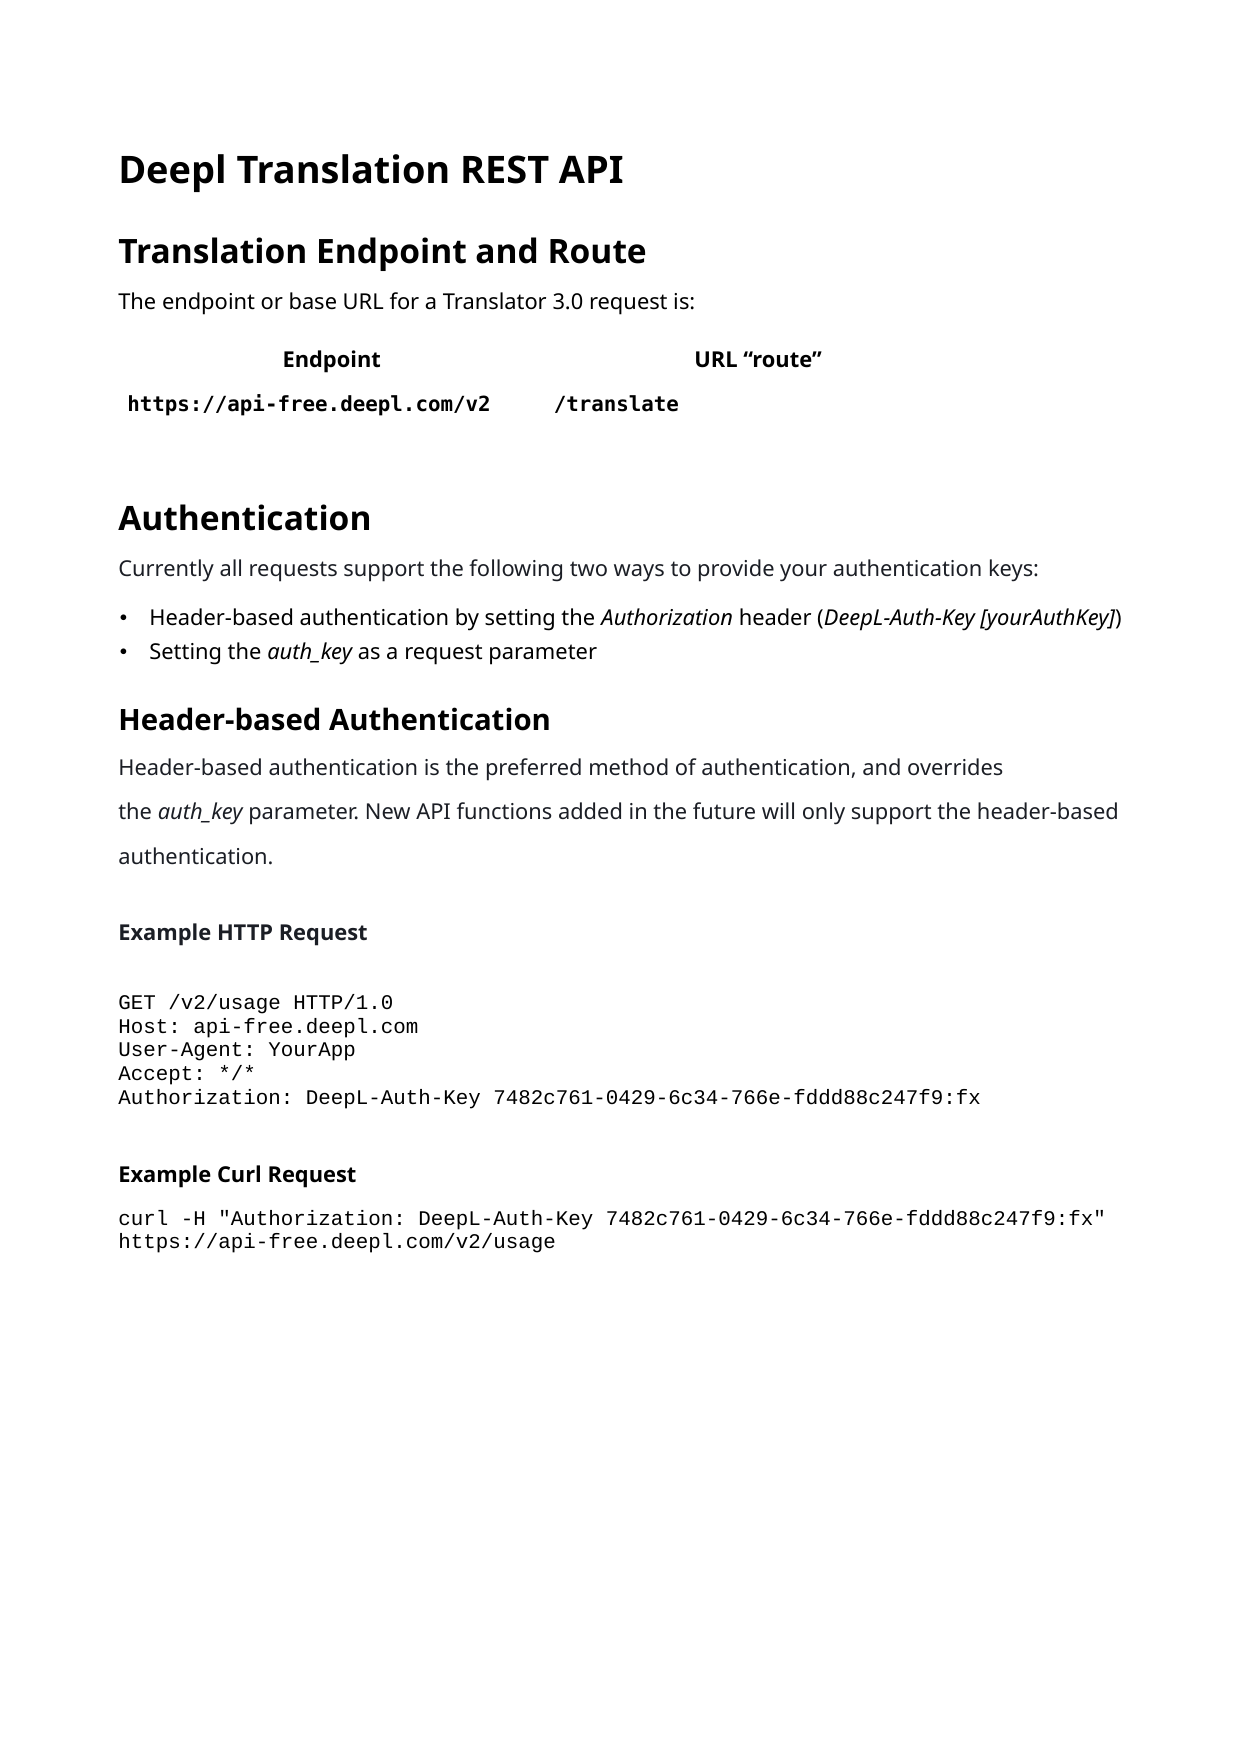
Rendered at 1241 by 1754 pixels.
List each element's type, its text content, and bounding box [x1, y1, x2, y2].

text Authorization: DeepL-Auth-Key 7482c761-0429-6c34-766e-fddd88c247f9:fx [118, 1087, 1122, 1110]
list Header-based authentication by setting the Authorization header (DeepL-Auth-Key [yourAuthKey]) [119, 602, 1122, 631]
subtitle Translation Endpoint and Route [118, 228, 1122, 274]
text Host: api-free.deepl.com [118, 1016, 1122, 1039]
list Setting the auth_key as a request parameter [119, 636, 1122, 666]
text GET /v2/usage HTTP/1.0 [118, 992, 1122, 1016]
subtitle Authentication [118, 494, 1122, 540]
text Example HTTP Request [118, 917, 1122, 946]
text curl -H "Authorization: DeepL-Auth-Key 7482c761-0429-6c34-766e-fddd88c247f9:fx" https://api-free.deepl.com/v2/usage [118, 1208, 1122, 1255]
subtitle Deepl Translation REST API [118, 143, 1122, 195]
subtitle Header-based Authentication [118, 699, 1122, 739]
table_cell /translate [545, 383, 971, 425]
text Accept: */* [118, 1063, 1122, 1087]
text The endpoint or base URL for a Translator 3.0 request is: [118, 286, 1122, 316]
text User-Agent: YourApp [118, 1039, 1122, 1063]
table_cell https://api-free.deepl.com/v2 [118, 383, 544, 425]
text Currently all requests support the following two ways to provide your authentication keys: [118, 553, 1122, 583]
table_header Endpoint [118, 335, 544, 383]
table_header URL “route” [545, 335, 971, 383]
text Header-based authentication is the preferred method of authentication, and overrides the auth_key parameter. New API functions added in the future will only support the header-based authentication. [118, 752, 1122, 871]
text Example Curl Request [118, 1159, 1122, 1189]
